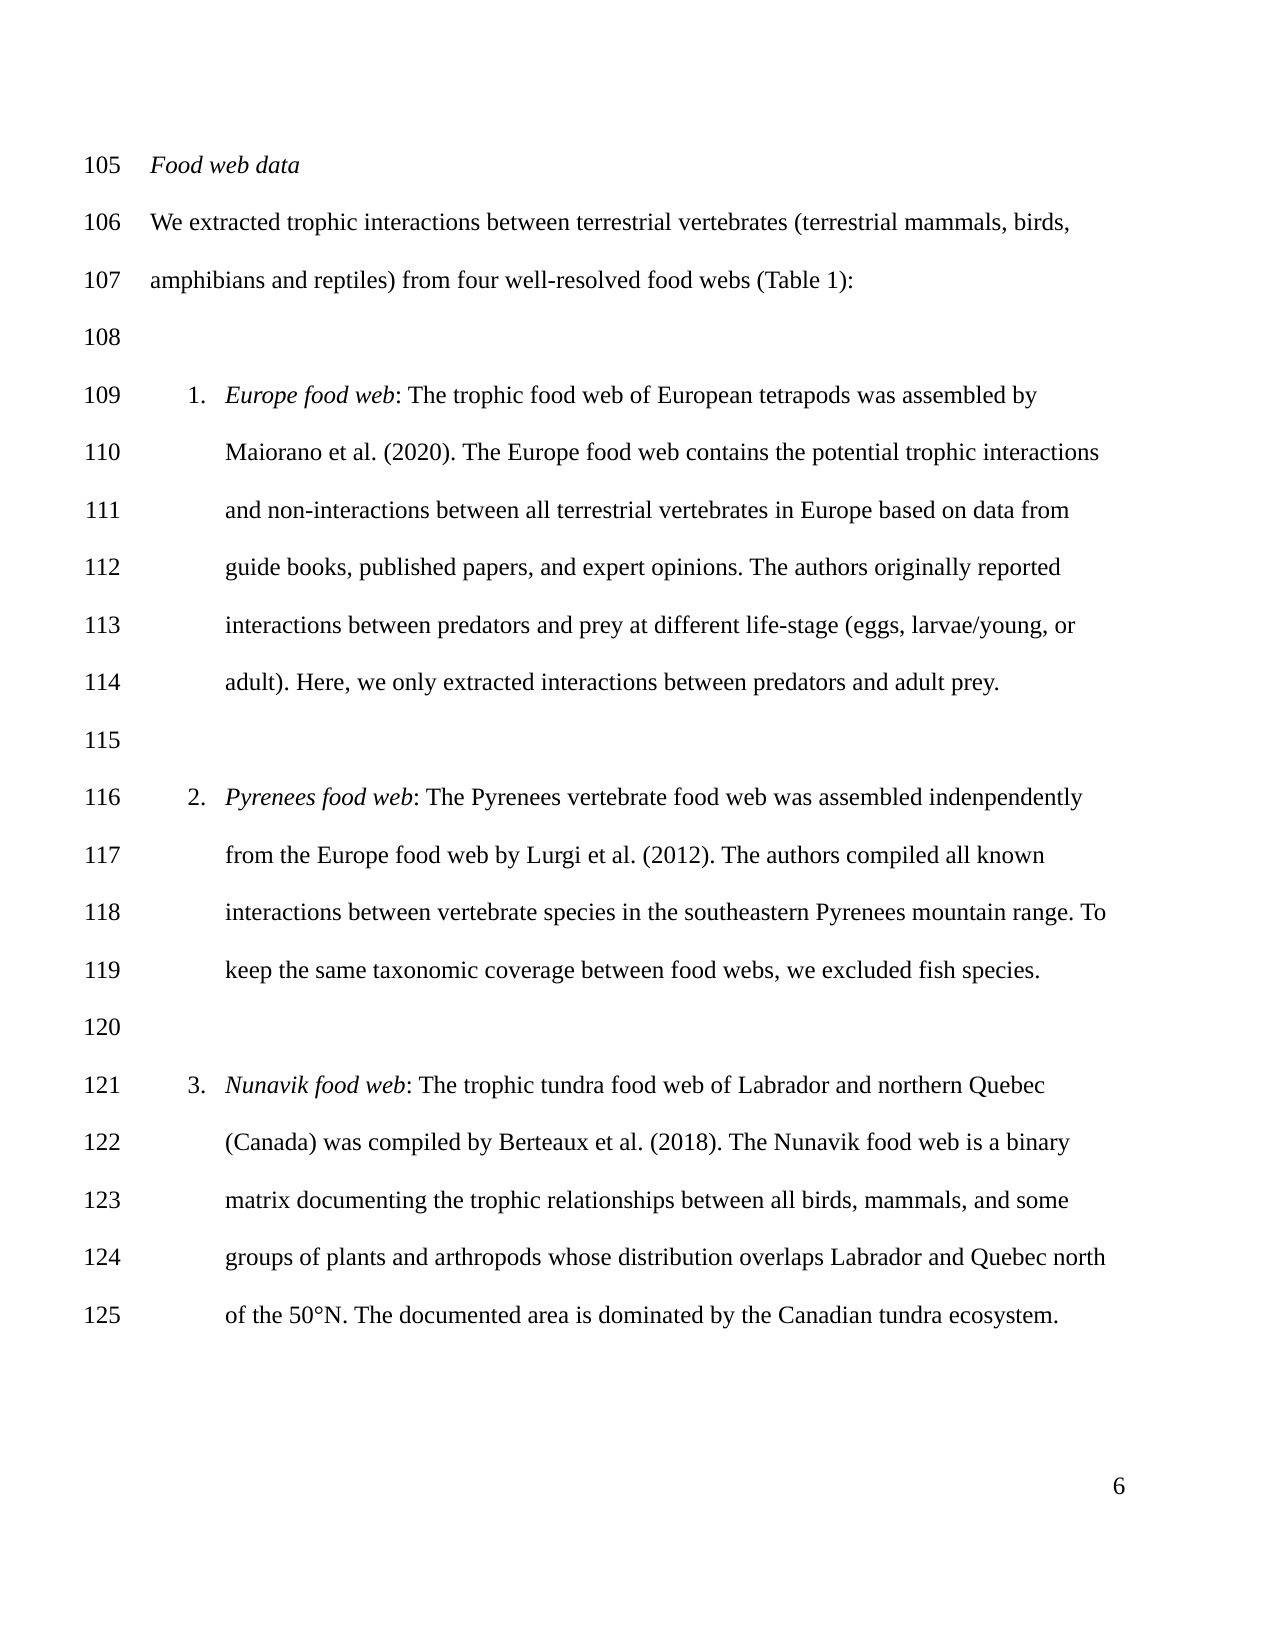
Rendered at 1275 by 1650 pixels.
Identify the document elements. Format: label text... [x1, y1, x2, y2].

text We extracted trophic interactions between terrestrial vertebrates (terrestrial mammals, birds, amphibians and reptiles) from four well-resolved food webs (Table 1): [150, 207, 1125, 294]
list Nunavik food web: The trophic tundra food web of Labrador and northern Quebec (Canada) was compiled by Berteaux et al. (2018). The Nunavik food web is a binary matrix documenting the trophic relationships between all birds, mammals, and some groups of plants and arthropods whose distribution overlaps Labrador and Quebec north of the 50°N. The documented area is dominated by the Canadian tundra ecosystem. [187, 1070, 1125, 1329]
list Pyrenees food web: The Pyrenees vertebrate food web was assembled indenpendently from the Europe food web by Lurgi et al. (2012). The authors compiled all known interactions between vertebrate species in the southeastern Pyrenees mountain range. To keep the same taxonomic coverage between food webs, we excluded fish species. [187, 782, 1125, 984]
list Europe food web: The trophic food web of European tetrapods was assembled by Maiorano et al. (2020). The Europe food web contains the potential trophic interactions and non-interactions between all terrestrial vertebrates in Europe based on data from guide books, published papers, and expert opinions. The authors originally reported interactions between predators and prey at different life-stage (eggs, larvae/young, or adult). Here, we only extracted interactions between predators and adult prey. [187, 380, 1125, 696]
text Food web data [150, 150, 1125, 179]
